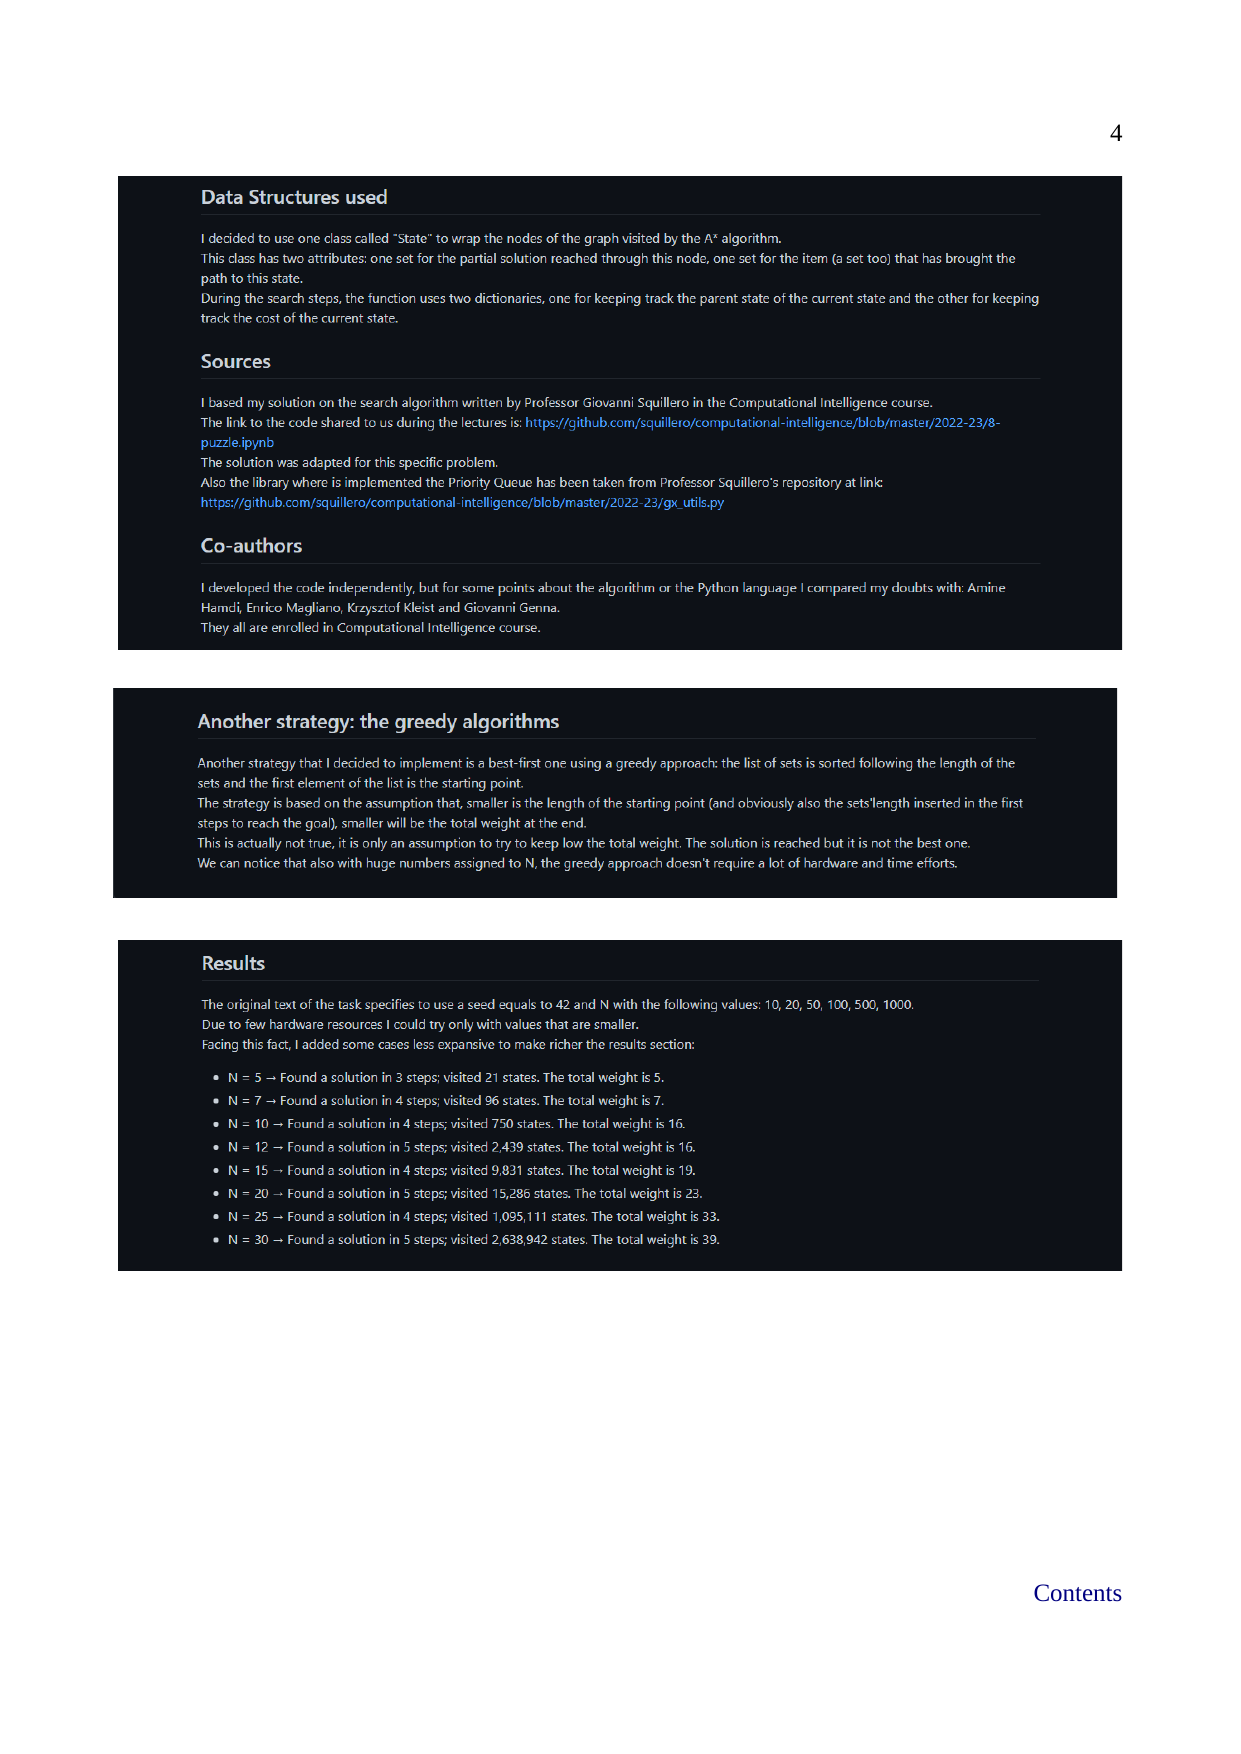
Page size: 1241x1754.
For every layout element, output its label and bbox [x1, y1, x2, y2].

picture [118, 940, 1123, 1271]
picture [118, 176, 1123, 650]
picture [113, 688, 1118, 898]
